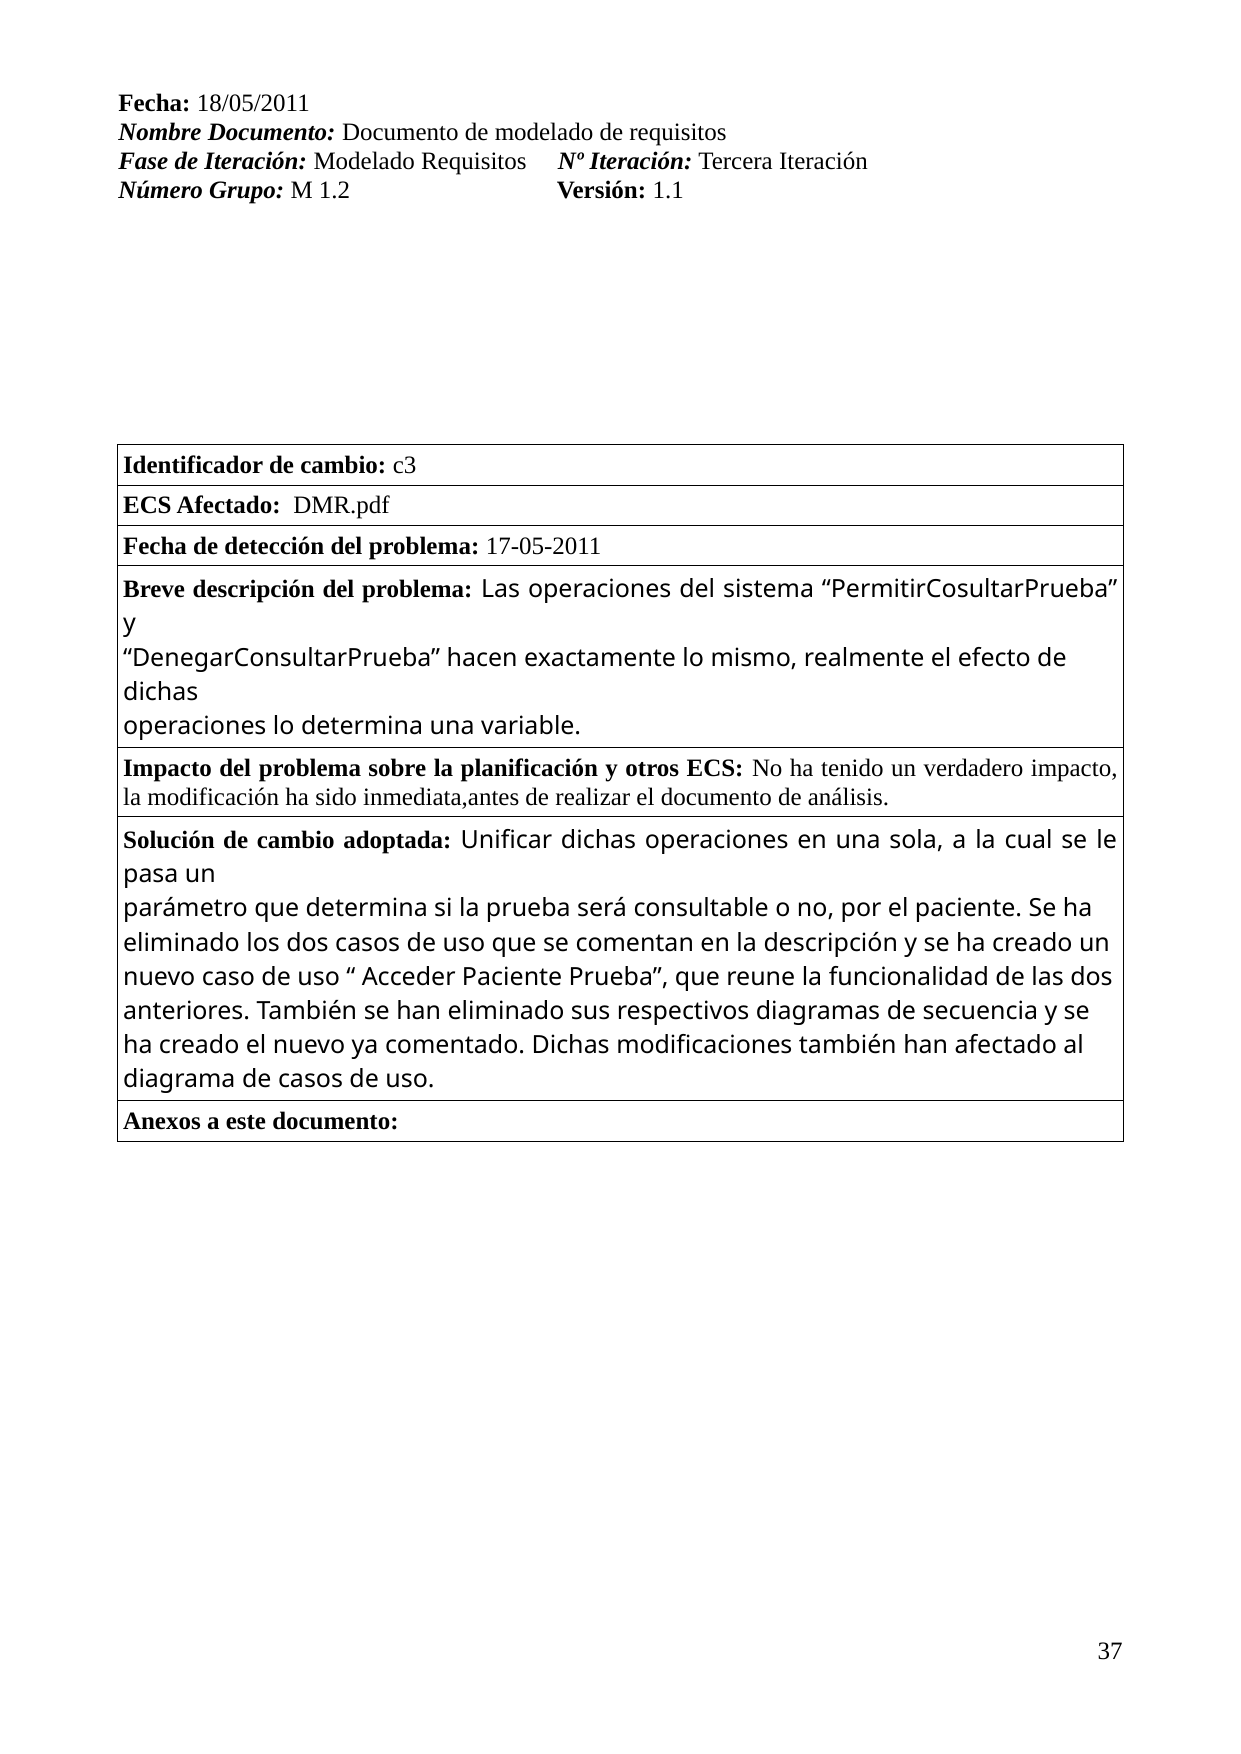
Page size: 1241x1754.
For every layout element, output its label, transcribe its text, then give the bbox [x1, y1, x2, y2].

table_cell Anexos a este documento: [118, 1101, 1123, 1141]
table_cell Impacto del problema sobre la planificación y otros ECS: No ha tenido un verdadero impacto, la modificación ha sido inmediata,antes de realizar el documento de análisis. [118, 748, 1123, 816]
table_cell ECS Afectado: DMR.pdf [118, 486, 1123, 525]
table_cell Fecha de detección del problema: 17-05-2011 [118, 526, 1123, 565]
table_cell Breve descripción del problema: Las operaciones del sistema “PermitirCosultarPrueba” y “DenegarConsultarPrueba” hacen exactamente lo mismo, realmente el efecto de dichas operaciones lo determina una variable. [118, 566, 1123, 747]
table_cell Solución de cambio adoptada: Unificar dichas operaciones en una sola, a la cual se le pasa un parámetro que determina si la prueba será consultable o no, por el paciente. Se ha eliminado los dos casos de uso que se comentan en la descripción y se ha creado un nuevo caso de uso “ Acceder Paciente Prueba”, que reune la funcionalidad de las dos anteriores. También se han eliminado sus respectivos diagramas de secuencia y se ha creado el nuevo ya comentado. Dichas modificaciones también han afectado al diagrama de casos de uso. [118, 817, 1123, 1100]
table_header Identificador de cambio: c3 [118, 445, 1123, 484]
